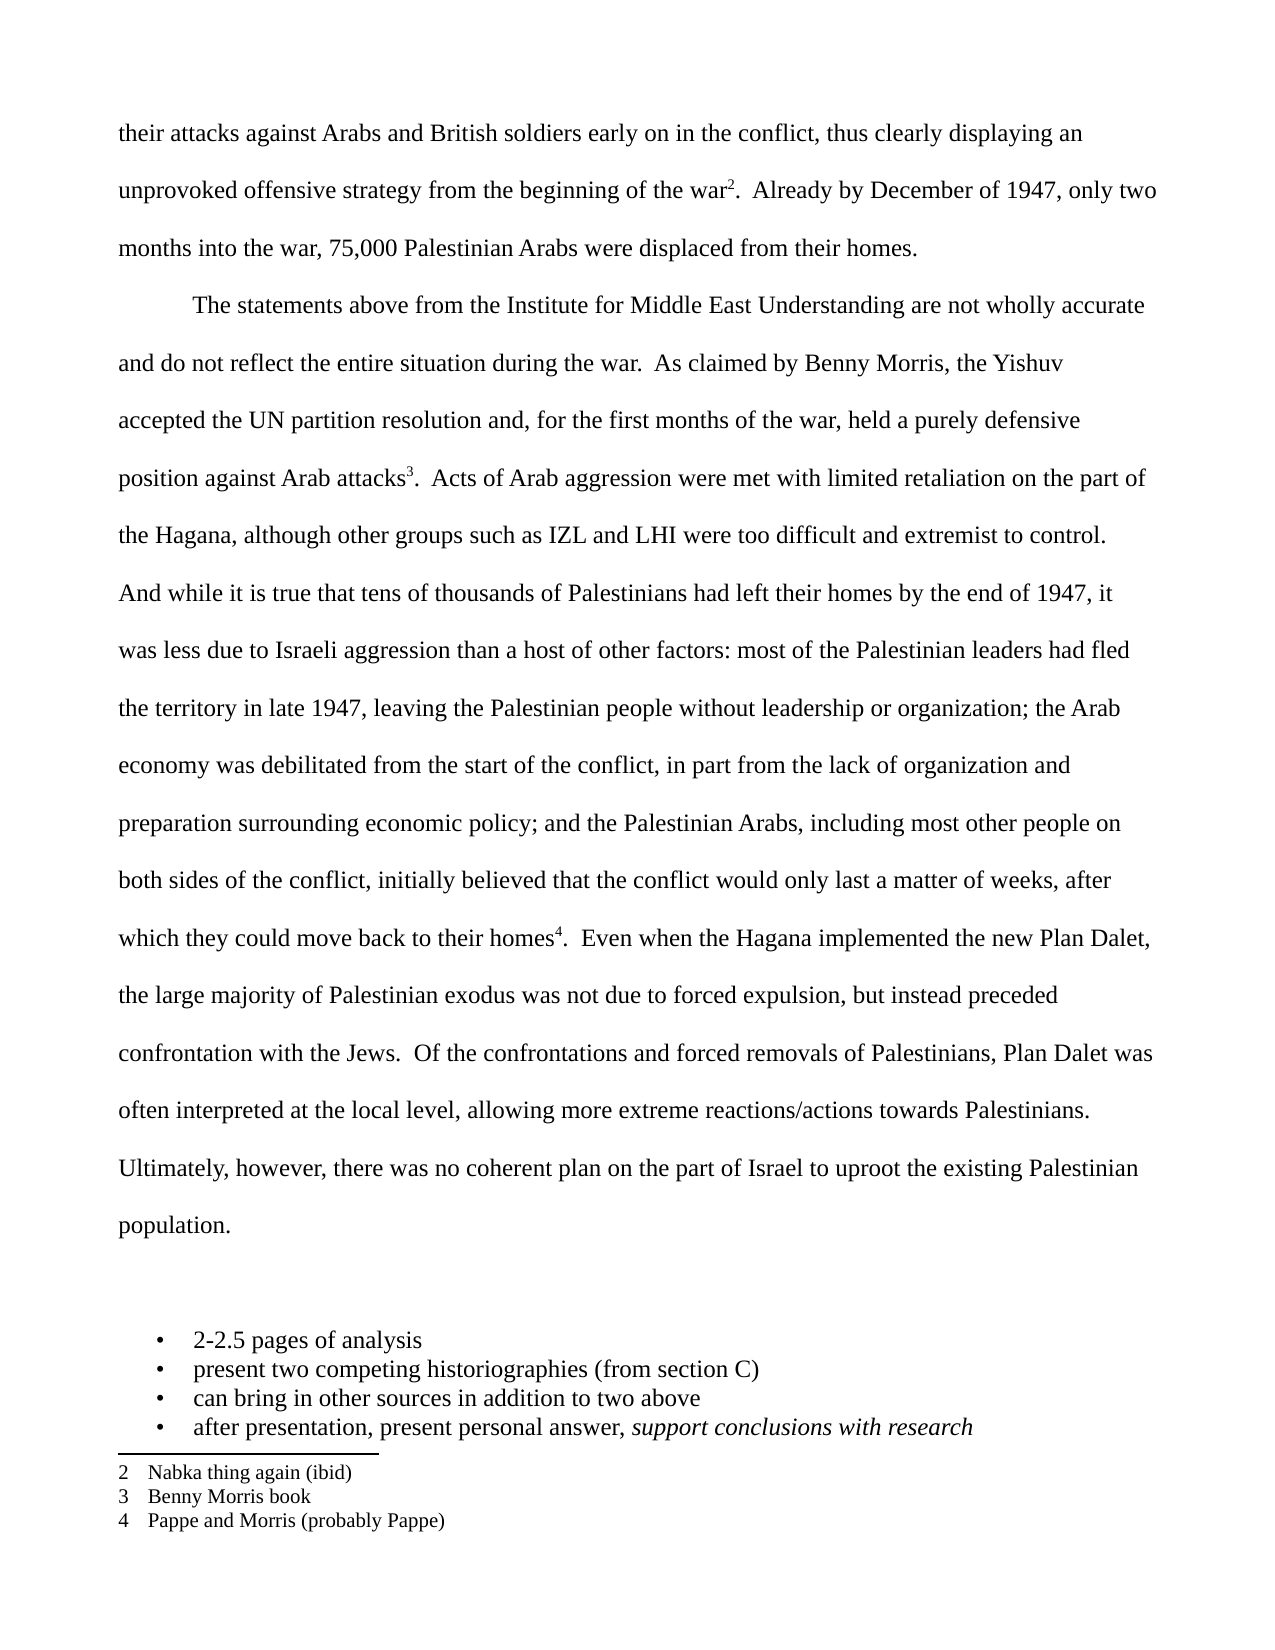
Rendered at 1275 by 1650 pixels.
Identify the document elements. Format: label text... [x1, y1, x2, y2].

text The statements above from the Institute for Middle East Understanding are not wholly accurate and do not reflect the entire situation during the war. As claimed by Benny Morris, the Yishuv accepted the UN partition resolution and, for the first months of the war, held a purely defensive position against Arab attacks. Acts of Arab aggression were met with limited retaliation on the part of the Hagana, although other groups such as IZL and LHI were too difficult and extremist to control. And while it is true that tens of thousands of Palestinians had left their homes by the end of 1947, it was less due to Israeli aggression than a host of other factors: most of the Palestinian leaders had fled the territory in late 1947, leaving the Palestinian people without leadership or organization; the Arab economy was debilitated from the start of the conflict, in part from the lack of organization and preparation surrounding economic policy; and the Palestinian Arabs, including most other people on both sides of the conflict, initially believed that the conflict would only last a matter of weeks, after which they could move back to their homes. Even when the Hagana implemented the new Plan Dalet, the large majority of Palestinian exodus was not due to forced expulsion, but instead preceded confrontation with the Jews. Of the confrontations and forced removals of Palestinians, Plan Dalet was often interpreted at the local level, allowing more extreme reactions/actions towards Palestinians. Ultimately, however, there was no coherent plan on the part of Israel to uproot the existing Palestinian population. [118, 291, 1157, 1239]
text Nabka thing again (ibid) [118, 1460, 1157, 1484]
text Benny Morris book [118, 1484, 1157, 1508]
list present two competing historiographies (from section C) [156, 1354, 1157, 1383]
list can bring in other sources in addition to two above [156, 1383, 1157, 1412]
text Pappe and Morris (probably Pappe) [118, 1508, 1157, 1532]
list after presentation, present personal answer, support conclusions with research [156, 1412, 1157, 1441]
list 2-2.5 pages of analysis [156, 1326, 1157, 1354]
text their attacks against Arabs and British soldiers early on in the conflict, thus clearly displaying an unprovoked offensive strategy from the beginning of the war. Already by December of 1947, only two months into the war, 75,000 Palestinian Arabs were displaced from their homes. [118, 118, 1157, 262]
